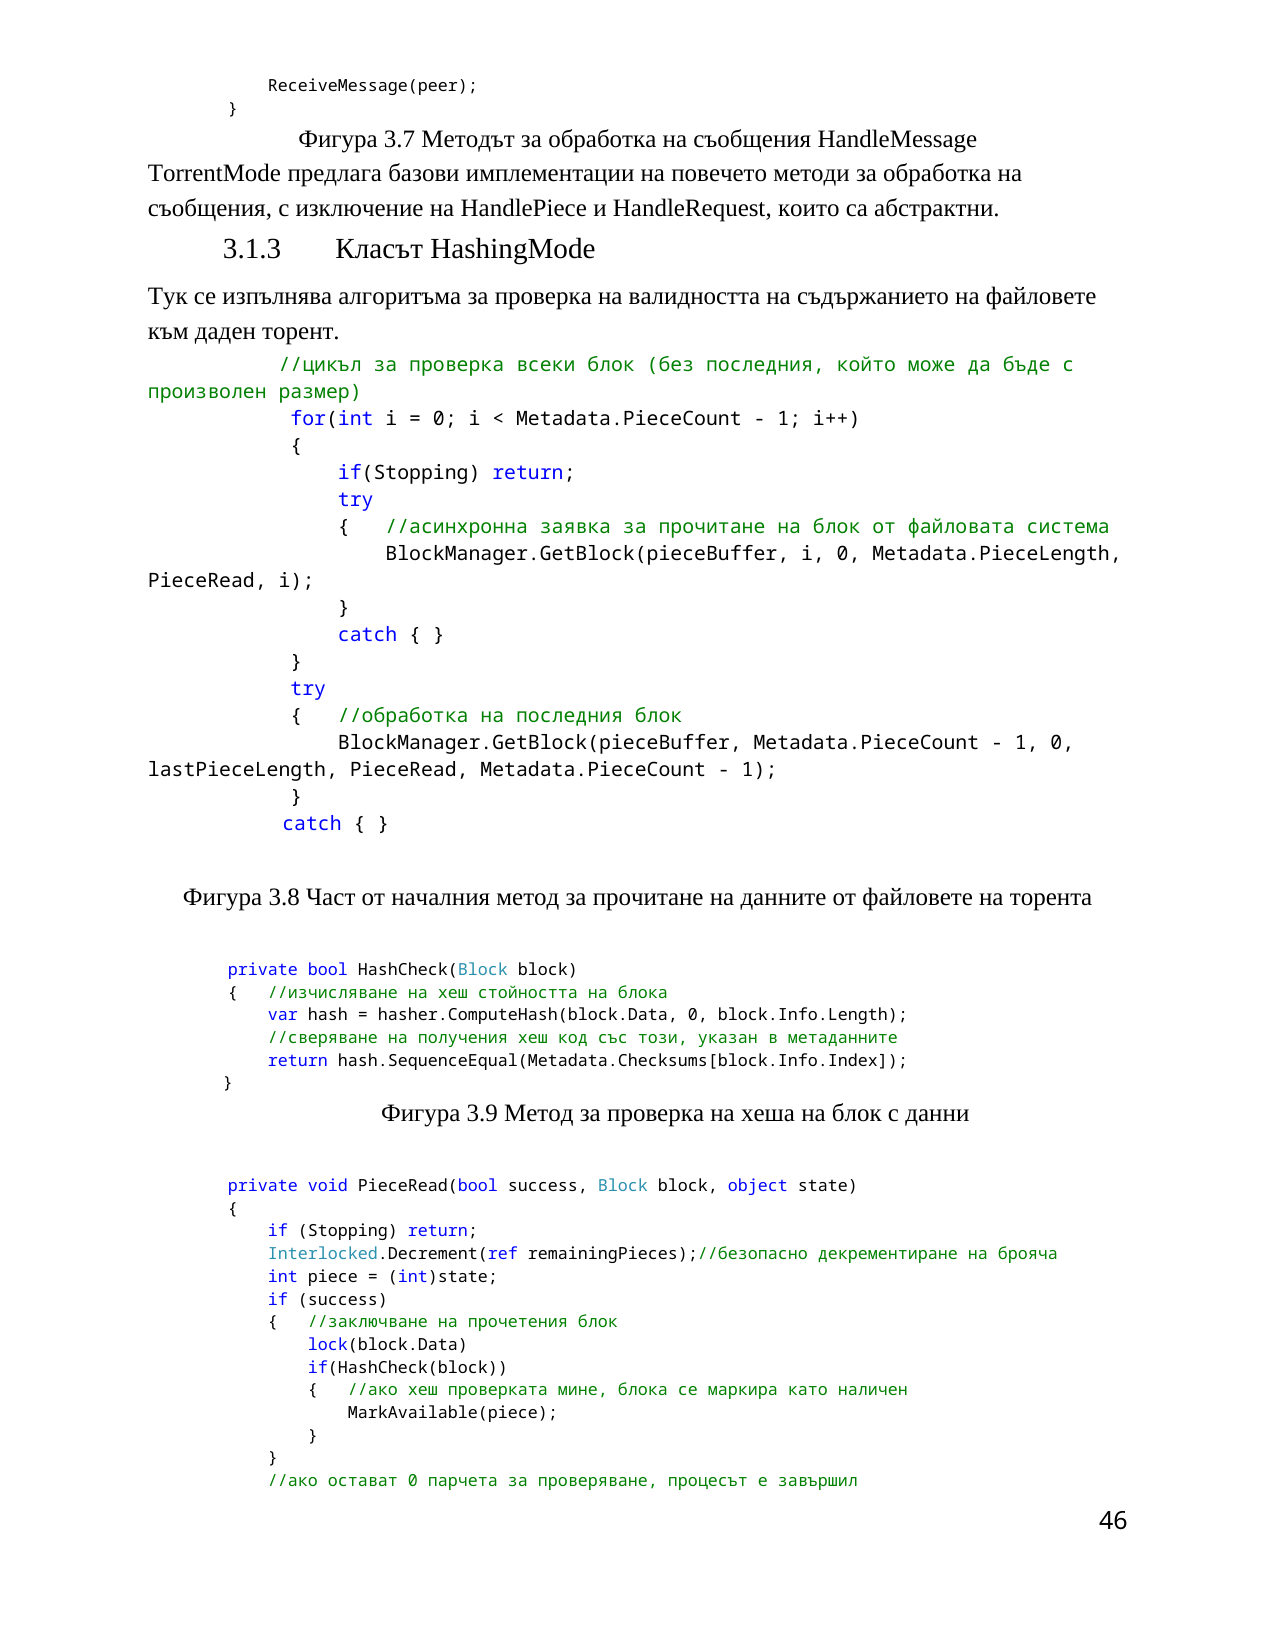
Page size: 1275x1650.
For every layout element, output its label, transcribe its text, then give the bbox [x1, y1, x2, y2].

text var hash = hasher.ComputeHash(block.Data, 0, block.Info.Length); [148, 1003, 1127, 1026]
text MarkAvailable(piece); [148, 1401, 1127, 1423]
text return hash.SequenceEqual(Metadata.Checksums[block.Info.Index]); [148, 1048, 1127, 1071]
list Фигура 3.9 Метод за проверка на хеша на блок с данни [223, 1098, 1127, 1127]
text ReceiveMessage(peer); [148, 74, 1127, 96]
text try [148, 485, 1127, 512]
text TorrentMode предлага базови имплементации на повечето методи за обработка на съобщения, с изключение на HandlePiece и HandleRequest, които са абстрактни. [148, 158, 1127, 221]
text { //заключване на прочетения блок [148, 1310, 1127, 1332]
list catch { } [223, 809, 1127, 836]
text } [148, 647, 1127, 674]
text if(Stopping) return; [148, 458, 1127, 485]
text lock(block.Data) [148, 1332, 1127, 1355]
text } [148, 1446, 1127, 1469]
text private void PieceRead(bool success, Block block, object state) [148, 1173, 1127, 1196]
text { [148, 431, 1127, 458]
text } [148, 1423, 1127, 1446]
text if(HashCheck(block)) [148, 1355, 1127, 1378]
text Фигура 3.8 Част от началния метод за прочитане на данните от файловете на торента [148, 882, 1127, 911]
text { //асинхронна заявка за прочитане на блок от файловата система [148, 512, 1127, 539]
text } [148, 96, 1127, 119]
text Фигура 3.7 Методът за обработка на съобщения HandleMessage [148, 124, 1127, 152]
list } [223, 1071, 1127, 1094]
text Тук се изпълнява алгоритъма за проверка на валидността на съдържанието на файловете към даден торент. [148, 281, 1127, 345]
text //цикъл за проверка всеки блок (без последния, който може да бъде с произволен размер) [148, 350, 1127, 404]
text try [148, 674, 1127, 701]
text private bool HashCheck(Block block) [148, 957, 1127, 980]
text } [148, 782, 1127, 809]
subtitle Класът HashingMode [223, 231, 1127, 265]
text Interlocked.Decrement(ref remainingPieces);//безопасно декрементиране на брояча [148, 1242, 1127, 1264]
text //ако остават 0 парчета за проверяване, процесът е завършил [148, 1469, 1127, 1491]
text if (Stopping) return; [148, 1219, 1127, 1242]
text BlockManager.GetBlock(pieceBuffer, i, 0, Metadata.PieceLength, PieceRead, i); [148, 539, 1127, 593]
text if (success) [148, 1287, 1127, 1310]
text BlockManager.GetBlock(pieceBuffer, Metadata.PieceCount - 1, 0, lastPieceLength, PieceRead, Metadata.PieceCount - 1); [148, 728, 1127, 782]
text catch { } [148, 620, 1127, 647]
text { //изчисляване на хеш стойността на блока [148, 980, 1127, 1003]
text //сверяване на получения хеш код със този, указан в метаданните [148, 1026, 1127, 1048]
text { //обработка на последния блок [148, 701, 1127, 728]
text } [148, 593, 1127, 620]
text int piece = (int)state; [148, 1264, 1127, 1287]
text { [148, 1196, 1127, 1219]
text for(int i = 0; i < Metadata.PieceCount - 1; i++) [148, 404, 1127, 431]
text { //ако хеш проверката мине, блока се маркира като наличен [148, 1378, 1127, 1401]
